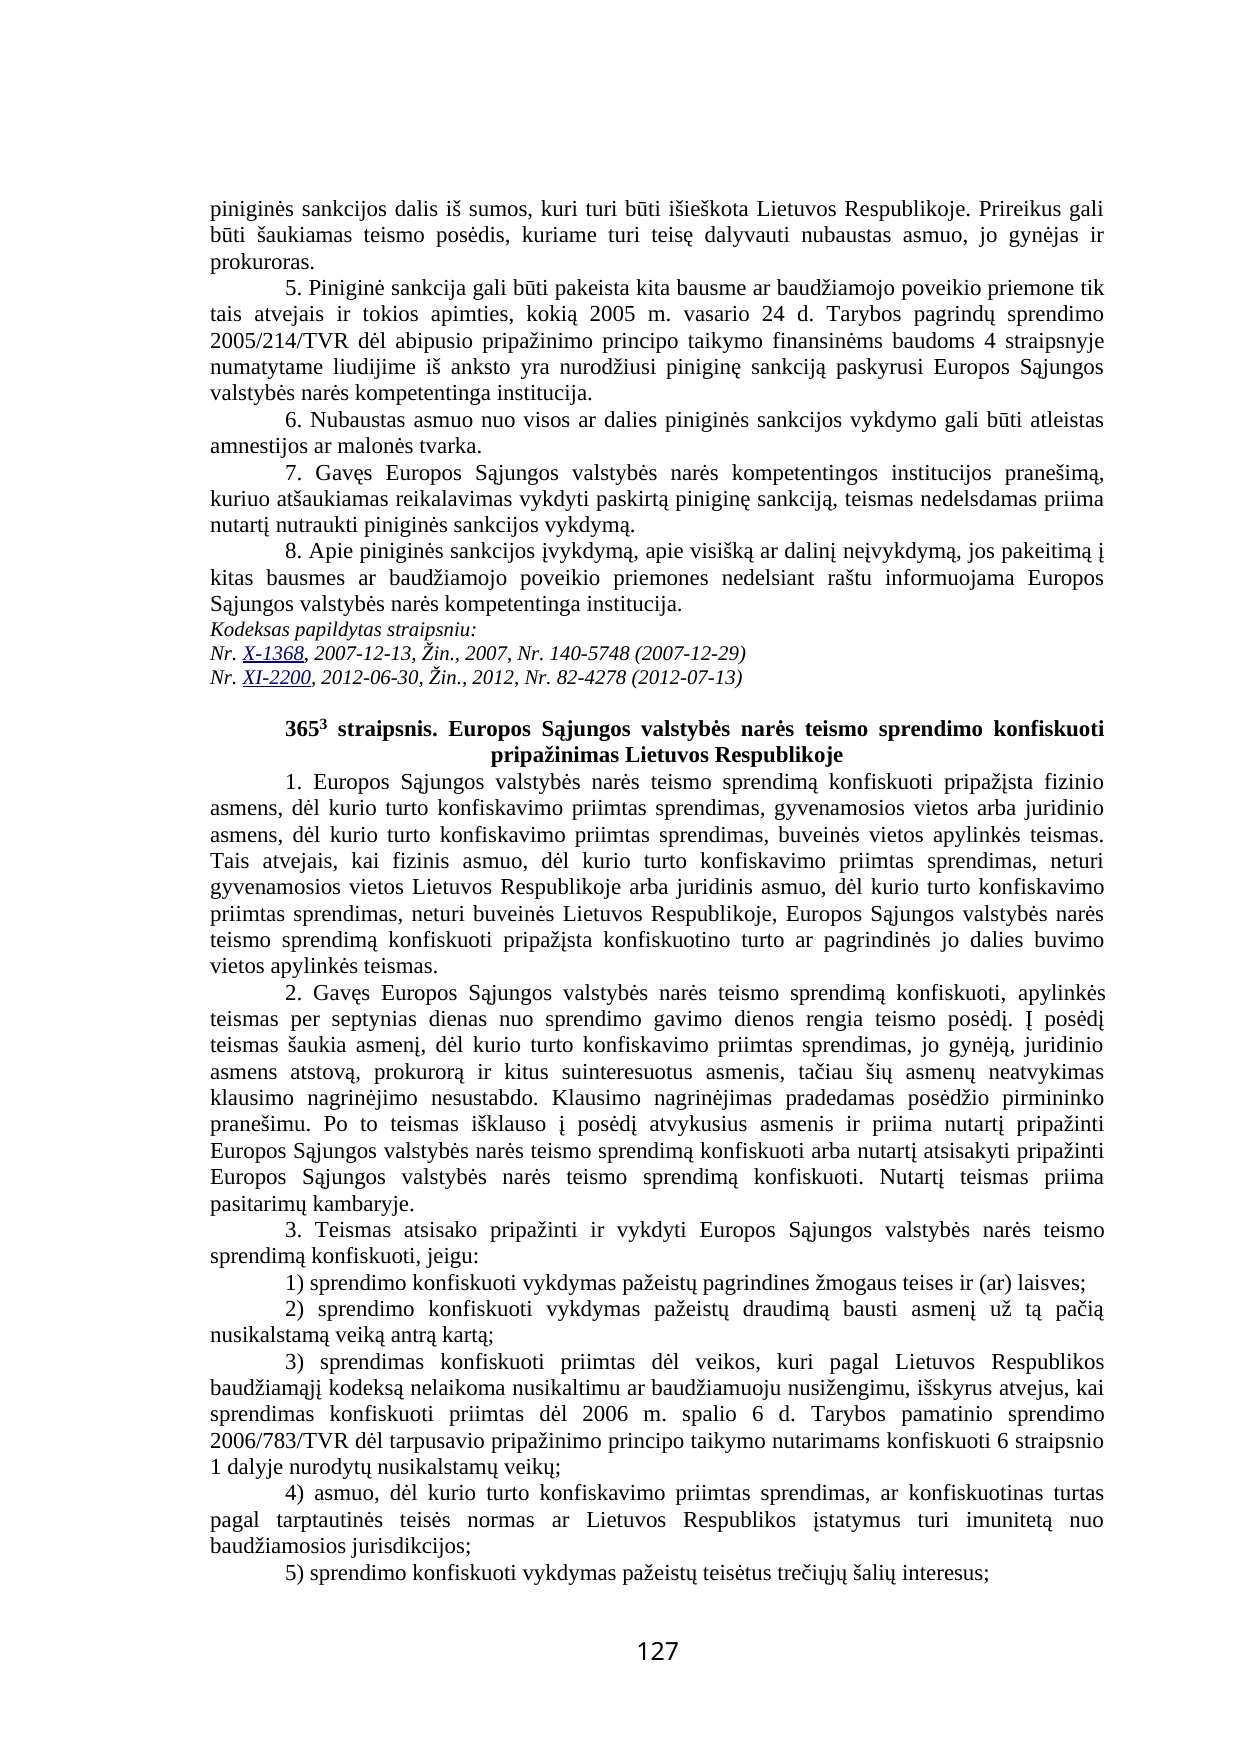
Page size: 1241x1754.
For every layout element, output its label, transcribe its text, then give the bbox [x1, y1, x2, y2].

text 6. Nubaustas asmuo nuo visos ar dalies piniginės sankcijos vykdymo gali būti atleistas amnestijos ar malonės tvarka. [210, 406, 1106, 458]
text 4) asmuo, dėl kurio turto konfiskavimo priimtas sprendimas, ar konfiskuotinas turtas pagal tarptautinės teisės normas ar Lietuvos Respublikos įstatymus turi imunitetą nuo baudžiamosios jurisdikcijos; [210, 1479, 1106, 1558]
text 3) sprendimas konfiskuoti priimtas dėl veikos, kuri pagal Lietuvos Respublikos baudžiamąjį kodeksą nelaikoma nusikaltimu ar baudžiamuoju nusižengimu, išskyrus atvejus, kai sprendimas konfiskuoti priimtas dėl 2006 m. spalio 6 d. Tarybos pamatinio sprendimo 2006/783/TVR dėl tarpusavio pripažinimo principo taikymo nutarimams konfiskuoti 6 straipsnio 1 dalyje nurodytų nusikalstamų veikų; [210, 1348, 1106, 1479]
text Nr. XI-2200, 2012-06-30, Žin., 2012, Nr. 82-4278 (2012-07-13) [210, 665, 1106, 689]
text 1) sprendimo konfiskuoti vykdymas pažeistų pagrindines žmogaus teises ir (ar) laisves; [210, 1269, 1106, 1295]
text 1. Europos Sąjungos valstybės narės teismo sprendimą konfiskuoti pripažįsta fizinio asmens, dėl kurio turto konfiskavimo priimtas sprendimas, gyvenamosios vietos arba juridinio asmens, dėl kurio turto konfiskavimo priimtas sprendimas, buveinės vietos apylinkės teismas. Tais atvejais, kai fizinis asmuo, dėl kurio turto konfiskavimo priimtas sprendimas, neturi gyvenamosios vietos Lietuvos Respublikoje arba juridinis asmuo, dėl kurio turto konfiskavimo priimtas sprendimas, neturi buveinės Lietuvos Respublikoje, Europos Sąjungos valstybės narės teismo sprendimą konfiskuoti pripažįsta konfiskuotino turto ar pagrindinės jo dalies buvimo vietos apylinkės teismas. [210, 768, 1106, 979]
text Nr. X-1368, 2007-12-13, Žin., 2007, Nr. 140-5748 (2007-12-29) [210, 641, 1106, 665]
text Kodeksas papildytas straipsniu: [210, 617, 1106, 641]
text 5) sprendimo konfiskuoti vykdymas pažeistų teisėtus trečiųjų šalių interesus; [210, 1558, 1106, 1585]
text 5. Piniginė sankcija gali būti pakeista kita bausme ar baudžiamojo poveikio priemone tik tais atvejais ir tokios apimties, kokią 2005 m. vasario 24 d. Tarybos pagrindų sprendimo 2005/214/TVR dėl abipusio pripažinimo principo taikymo finansinėms baudoms 4 straipsnyje numatytame liudijime iš anksto yra nurodžiusi piniginę sankciją paskyrusi Europos Sąjungos valstybės narės kompetentinga institucija. [210, 274, 1106, 406]
text piniginės sankcijos dalis iš sumos, kuri turi būti išieškota Lietuvos Respublikoje. Prireikus gali būti šaukiamas teismo posėdis, kuriame turi teisę dalyvauti nubaustas asmuo, jo gynėjas ir prokuroras. [210, 195, 1106, 274]
text 7. Gavęs Europos Sąjungos valstybės narės kompetentingos institucijos pranešimą, kuriuo atšaukiamas reikalavimas vykdyti paskirtą piniginę sankciją, teismas nedelsdamas priima nutartį nutraukti piniginės sankcijos vykdymą. [210, 458, 1106, 538]
text 8. Apie piniginės sankcijos įvykdymą, apie visišką ar dalinį neįvykdymą, jos pakeitimą į kitas bausmes ar baudžiamojo poveikio priemones nedelsiant raštu informuojama Europos Sąjungos valstybės narės kompetentinga institucija. [210, 538, 1106, 617]
text 3653 straipsnis. Europos Sąjungos valstybės narės teismo sprendimo konfiskuoti pripažinimas Lietuvos Respublikoje [285, 715, 1106, 768]
text 3. Teismas atsisako pripažinti ir vykdyti Europos Sąjungos valstybės narės teismo sprendimą konfiskuoti, jeigu: [210, 1216, 1106, 1269]
text 2) sprendimo konfiskuoti vykdymas pažeistų draudimą bausti asmenį už tą pačią nusikalstamą veiką antrą kartą; [210, 1295, 1106, 1348]
text 2. Gavęs Europos Sąjungos valstybės narės teismo sprendimą konfiskuoti, apylinkės teismas per septynias dienas nuo sprendimo gavimo dienos rengia teismo posėdį. Į posėdį teismas šaukia asmenį, dėl kurio turto konfiskavimo priimtas sprendimas, jo gynėją, juridinio asmens atstovą, prokurorą ir kitus suinteresuotus asmenis, tačiau šių asmenų neatvykimas klausimo nagrinėjimo nesustabdo. Klausimo nagrinėjimas pradedamas posėdžio pirmininko pranešimu. Po to teismas išklauso į posėdį atvykusius asmenis ir priima nutartį pripažinti Europos Sąjungos valstybės narės teismo sprendimą konfiskuoti arba nutartį atsisakyti pripažinti Europos Sąjungos valstybės narės teismo sprendimą konfiskuoti. Nutartį teismas priima pasitarimų kambaryje. [210, 979, 1106, 1216]
